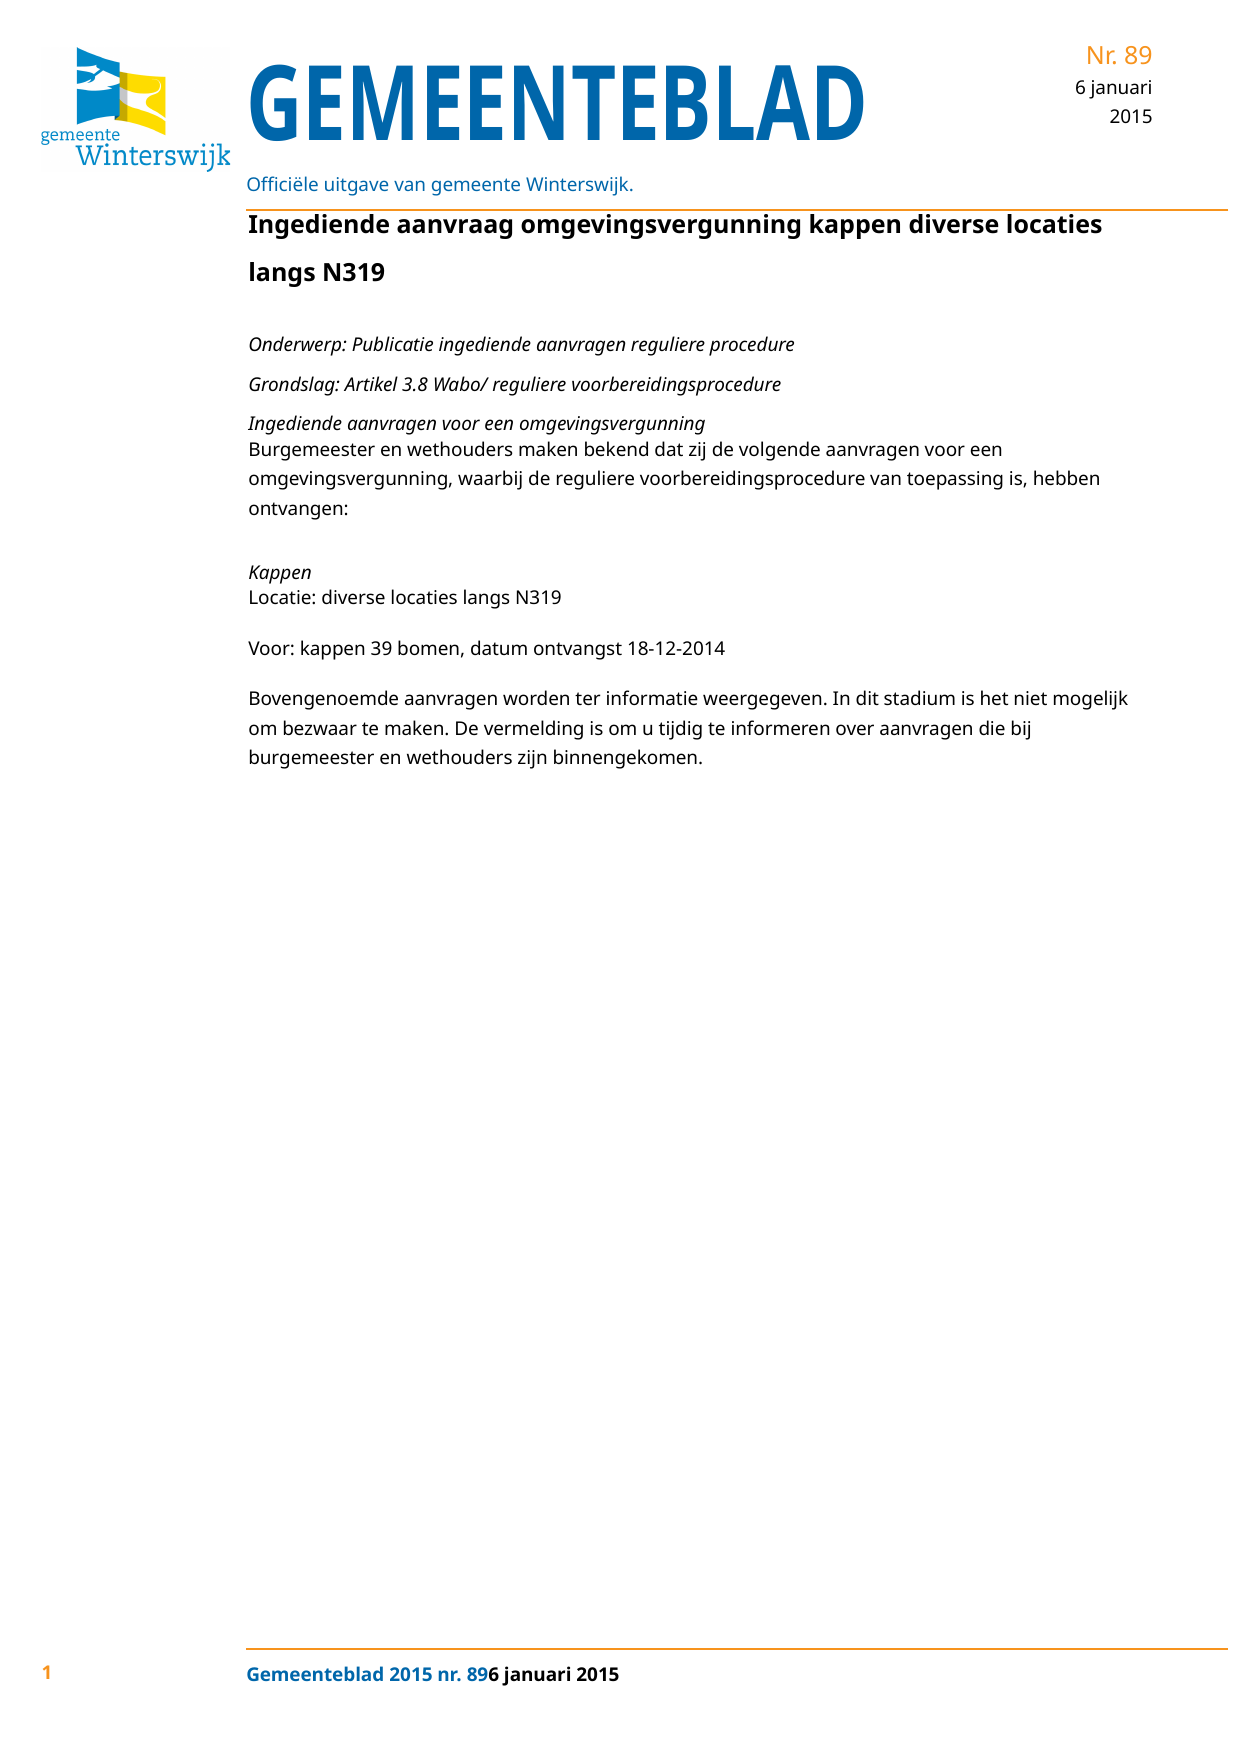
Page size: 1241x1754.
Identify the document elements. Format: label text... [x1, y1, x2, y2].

text Kappen [248, 559, 1152, 584]
text Burgemeester en wethouders maken bekend dat zij de volgende aanvragen voor een omgevingsvergunning, waarbij de reguliere voorbereidingsprocedure van toepassing is, hebben ontvangen: [248, 436, 1152, 521]
text Voor: kappen 39 bomen, datum ontvangst 18-12-2014 [248, 635, 1152, 661]
text Grondslag: Artikel 3.8 Wabo/ reguliere voorbereidingsprocedure [248, 371, 1152, 396]
text Bovengenoemde aanvragen worden ter informatie weergegeven. In dit stadium is het niet mogelijk om bezwaar te maken. De vermelding is om u tijdig te informeren over aanvragen die bij burgemeester en wethouders zijn binnengekomen. [248, 685, 1152, 770]
text Locatie: diverse locaties langs N319 [248, 584, 1152, 610]
text Ingediende aanvraag omgevingsvergunning kappen diverse locaties langs N319 [248, 211, 1152, 288]
text Ingediende aanvragen voor een omgevingsvergunning [248, 410, 1152, 436]
picture [225, 153, 231, 162]
picture [41, 47, 231, 172]
text Onderwerp: Publicatie ingediende aanvragen reguliere procedure [248, 331, 1152, 357]
